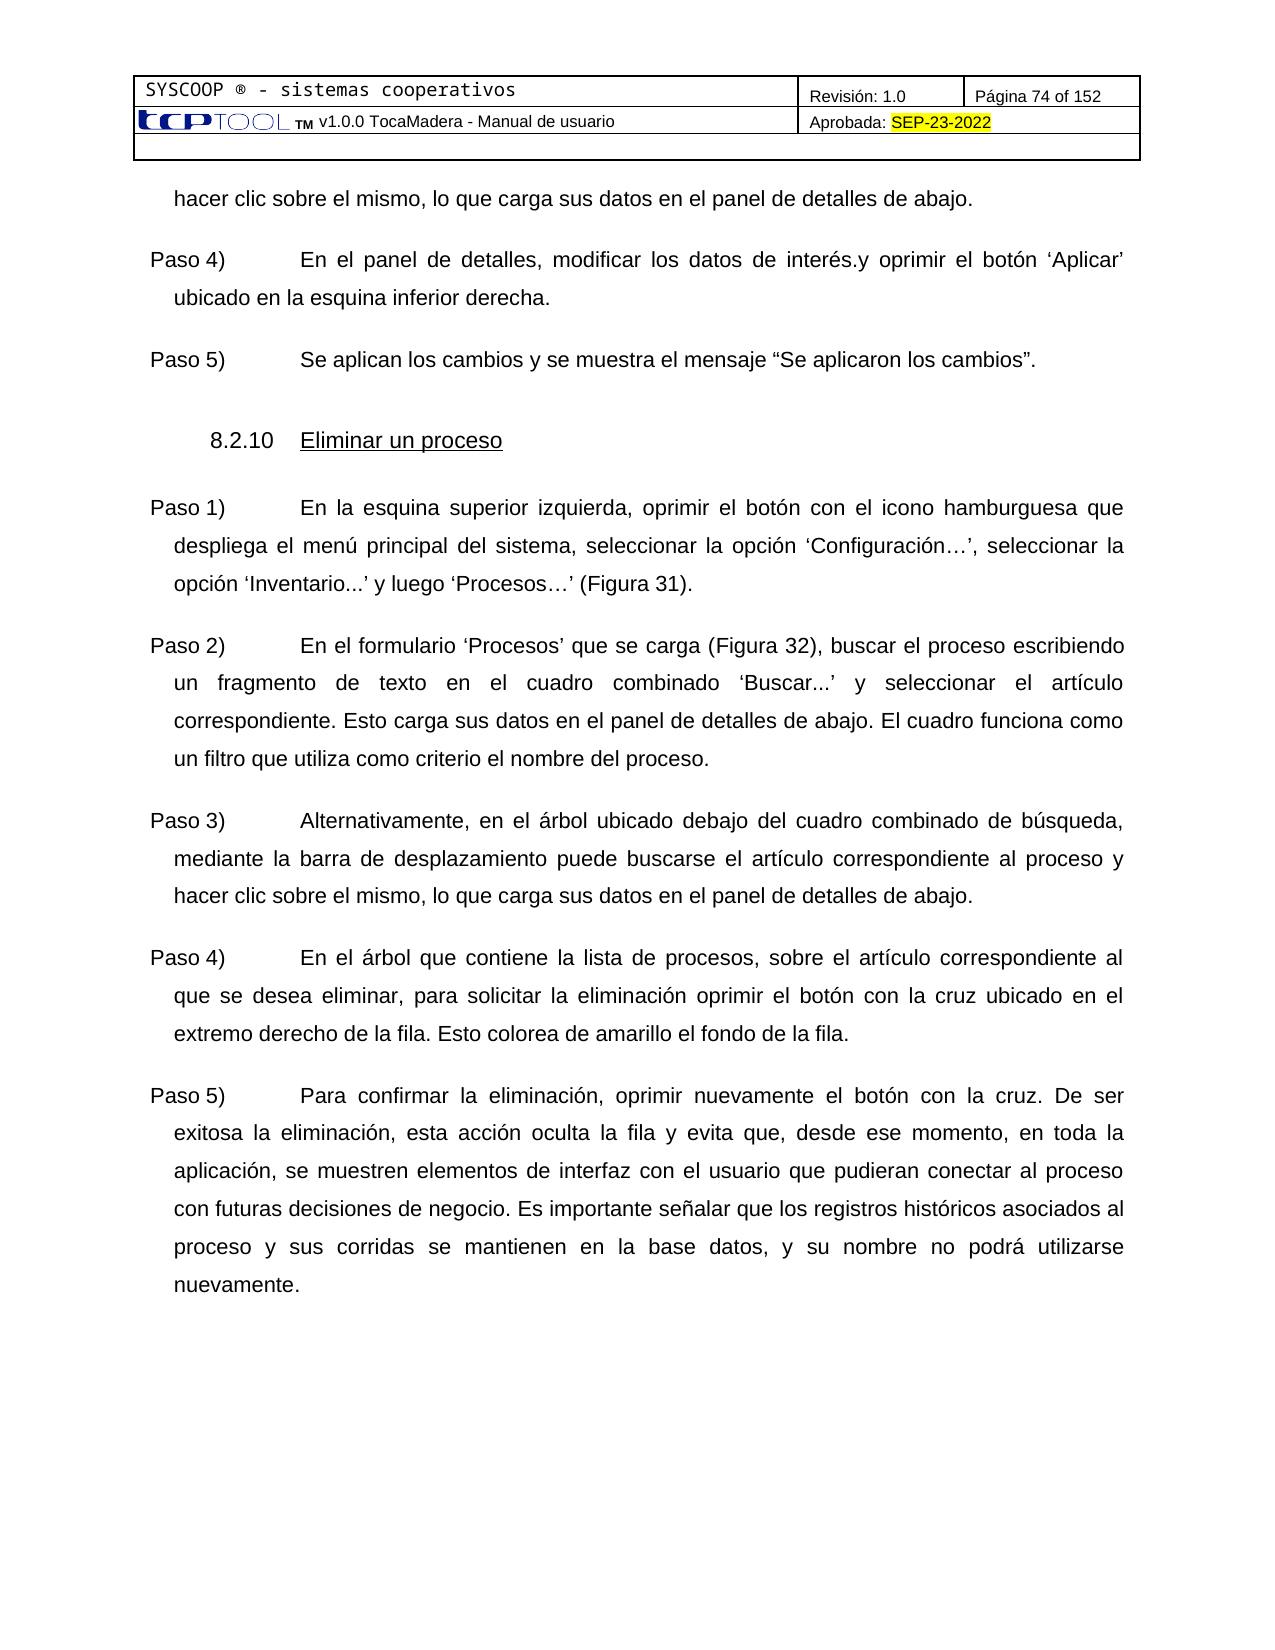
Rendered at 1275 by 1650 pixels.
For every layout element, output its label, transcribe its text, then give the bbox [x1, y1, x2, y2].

list Alternativamente, en el árbol ubicado debajo del cuadro combinado de búsqueda, mediante la barra de desplazamiento puede buscarse el artículo correspondiente al proceso y hacer clic sobre el mismo, lo que carga sus datos en el panel de detalles de abajo. [150, 808, 1125, 908]
subtitle Eliminar un proceso [210, 427, 1125, 453]
picture [138, 110, 290, 130]
list En el panel de detalles, modificar los datos de interés.y oprimir el botón ‘Aplicar’ ubicado en la esquina inferior derecha. [150, 247, 1125, 310]
list Para confirmar la eliminación, oprimir nuevamente el botón con la cruz. De ser exitosa la eliminación, esta acción oculta la fila y evita que, desde ese momento, en toda la aplicación, se muestren elementos de interfaz con el usuario que pudieran conectar al proceso con futuras decisiones de negocio. Es importante señalar que los registros históricos asociados al proceso y sus corridas se mantienen en la base datos, y su nombre no podrá utilizarse nuevamente. [150, 1082, 1125, 1297]
list hacer clic sobre el mismo, lo que carga sus datos en el panel de detalles de abajo. [150, 186, 1125, 211]
list Se aplican los cambios y se muestra el mensaje “Se aplicaron los cambios”. [150, 347, 1125, 372]
list En el formulario ‘Procesos’ que se carga (Figura 32), buscar el proceso escribiendo un fragmento de texto en el cuadro combinado ‘Buscar...’ y seleccionar el artículo correspondiente. Esto carga sus datos en el panel de detalles de abajo. El cuadro funciona como un filtro que utiliza como criterio el nombre del proceso. [150, 632, 1125, 771]
list En el árbol que contiene la lista de procesos, sobre el artículo correspondiente al que se desea eliminar, para solicitar la eliminación oprimir el botón con la cruz ubicado en el extremo derecho de la fila. Esto colorea de amarillo el fondo de la fila. [150, 945, 1125, 1046]
list En la esquina superior izquierda, oprimir el botón con el icono hamburguesa que despliega el menú principal del sistema, seleccionar la opción ‘Configuración…’, seleccionar la opción ‘Inventario...’ y luego ‘Procesos…’ (Figura 31). [150, 495, 1125, 596]
